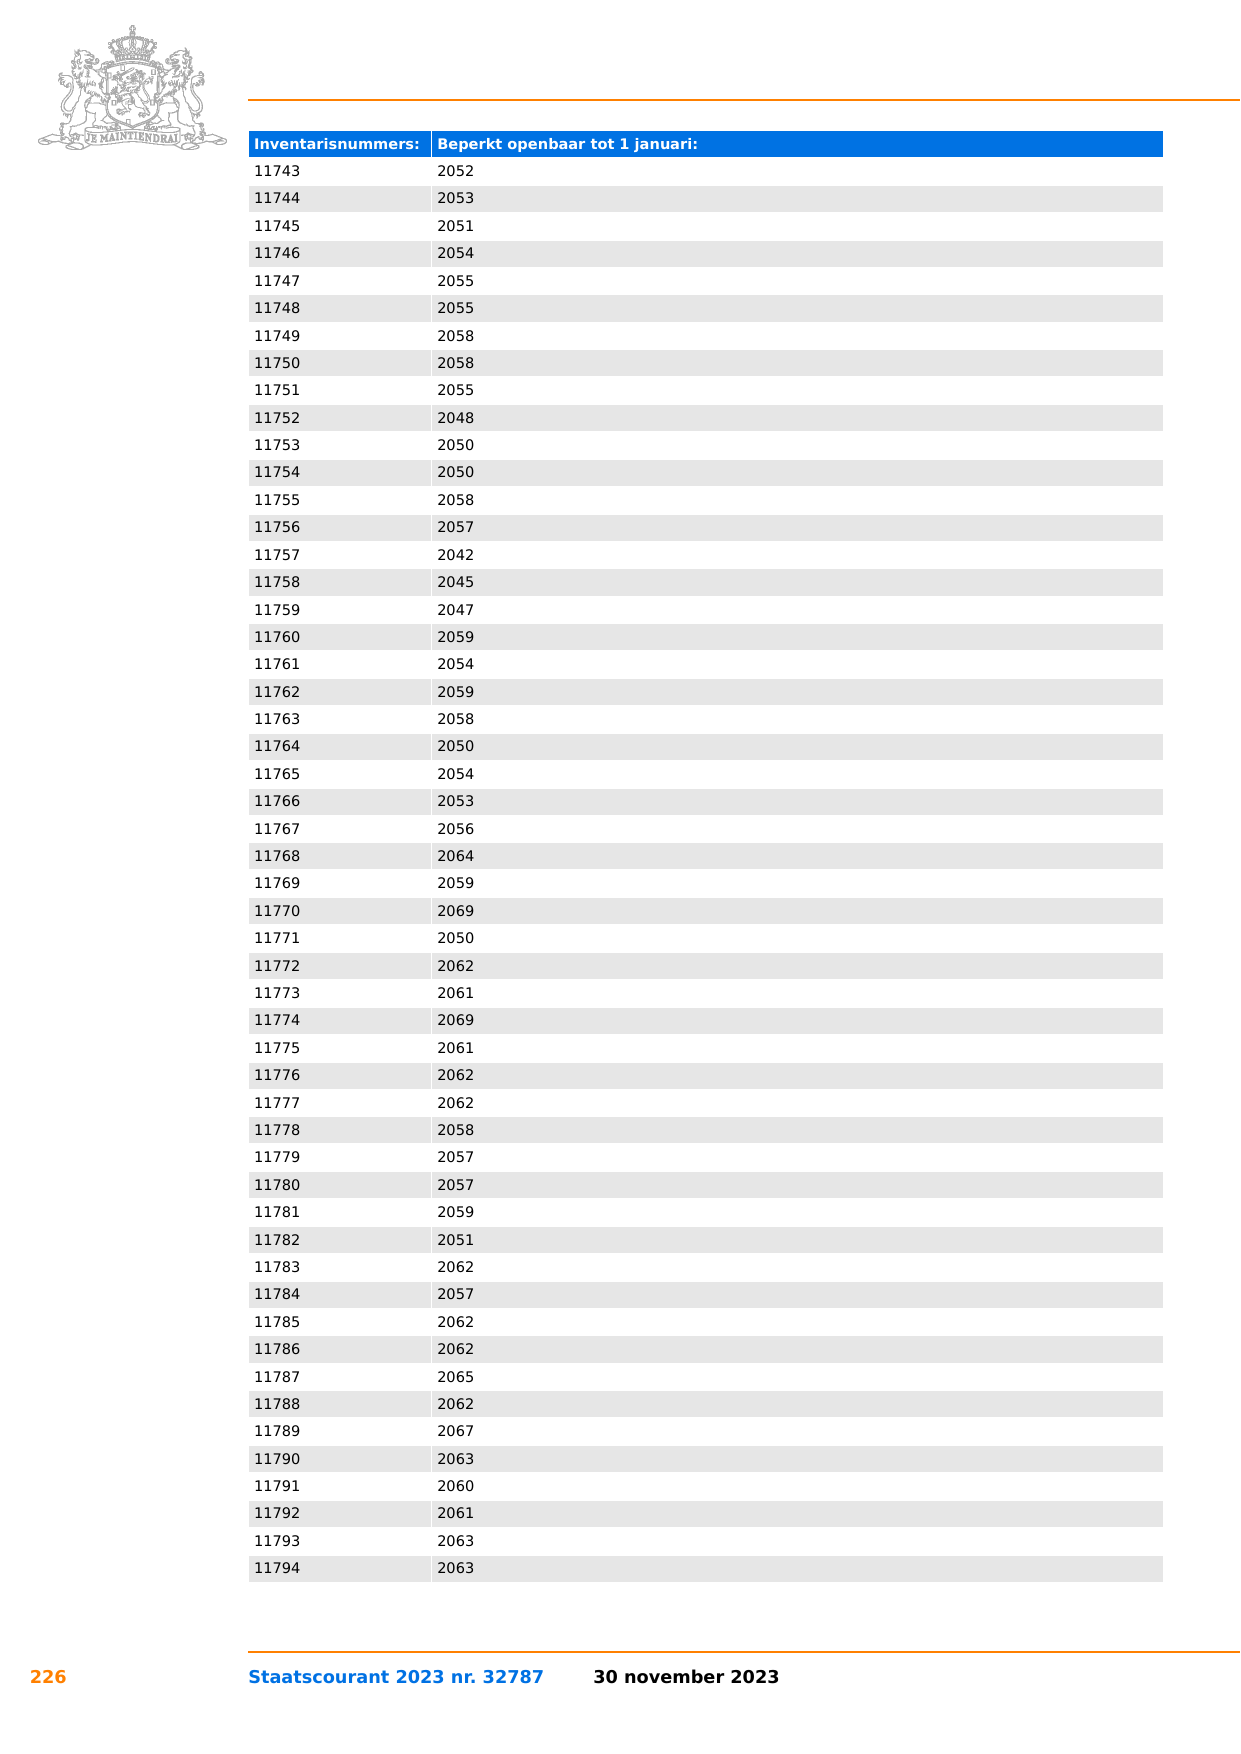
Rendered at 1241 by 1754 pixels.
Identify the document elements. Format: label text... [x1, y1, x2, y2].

table_cell 11773 [249, 980, 431, 1007]
table_cell 2065 [432, 1364, 1163, 1390]
table_cell 11772 [249, 953, 431, 979]
picture [38, 25, 227, 150]
table_cell 11775 [249, 1035, 431, 1061]
table_cell 11778 [249, 1117, 431, 1143]
table_cell 2050 [432, 460, 1163, 486]
table_cell 2062 [432, 1309, 1163, 1335]
table_cell 11765 [249, 761, 431, 787]
table_cell 2055 [432, 268, 1163, 294]
table_cell 11767 [249, 816, 431, 842]
table_cell 2053 [432, 789, 1163, 815]
table_cell 2059 [432, 871, 1163, 897]
table_cell 11777 [249, 1090, 431, 1116]
table_cell 11776 [249, 1063, 431, 1089]
table_cell 11758 [249, 569, 431, 596]
table_cell 2050 [432, 925, 1163, 952]
table_cell 11792 [249, 1501, 431, 1527]
table_cell 11769 [249, 871, 431, 897]
table_cell 2059 [432, 1199, 1163, 1226]
table_cell 2062 [432, 1254, 1163, 1281]
table_cell 2050 [432, 432, 1163, 459]
table_cell 11770 [249, 898, 431, 924]
table_cell 11760 [249, 624, 431, 650]
table_cell 2057 [432, 1145, 1163, 1171]
table_cell 2063 [432, 1556, 1163, 1582]
table_cell 11763 [249, 706, 431, 733]
table_cell 2054 [432, 761, 1163, 787]
table_cell 2062 [432, 1336, 1163, 1363]
table_cell 2069 [432, 1008, 1163, 1034]
table_cell 11774 [249, 1008, 431, 1034]
table_cell 11759 [249, 597, 431, 623]
table_cell 11781 [249, 1199, 431, 1226]
table_cell 11762 [249, 679, 431, 705]
table_cell 11752 [249, 405, 431, 431]
table_cell 11780 [249, 1172, 431, 1198]
table_cell 2061 [432, 1035, 1163, 1061]
table_cell 11768 [249, 843, 431, 869]
table_cell 11766 [249, 789, 431, 815]
table_cell 2058 [432, 487, 1163, 513]
table_cell 2058 [432, 350, 1163, 376]
table_cell 11786 [249, 1336, 431, 1363]
table_cell 11783 [249, 1254, 431, 1281]
table_cell 2063 [432, 1446, 1163, 1472]
table_cell 11744 [249, 186, 431, 212]
table_cell 2058 [432, 706, 1163, 733]
table_cell 2045 [432, 569, 1163, 596]
table_cell 2048 [432, 405, 1163, 431]
table_cell 2062 [432, 1090, 1163, 1116]
table_cell 11788 [249, 1391, 431, 1417]
table_cell 11794 [249, 1556, 431, 1582]
table_cell 11746 [249, 241, 431, 267]
table_cell 11743 [249, 158, 431, 185]
table_cell 2062 [432, 1063, 1163, 1089]
table_cell 11757 [249, 542, 431, 568]
table_cell 11754 [249, 460, 431, 486]
table_cell 11756 [249, 515, 431, 541]
table_cell 2061 [432, 1501, 1163, 1527]
table_cell 2055 [432, 378, 1163, 404]
table_cell 2054 [432, 651, 1163, 678]
table_cell 2057 [432, 515, 1163, 541]
table_cell 2053 [432, 186, 1163, 212]
table_cell 2051 [432, 1227, 1163, 1253]
table_header Beperkt openbaar tot 1 januari: [432, 131, 1163, 157]
table_cell 11793 [249, 1528, 431, 1554]
table_cell 11782 [249, 1227, 431, 1253]
table_cell 11747 [249, 268, 431, 294]
table_cell 2047 [432, 597, 1163, 623]
table_cell 2050 [432, 734, 1163, 760]
table_cell 2051 [432, 213, 1163, 239]
table_cell 2058 [432, 323, 1163, 349]
table_cell 11791 [249, 1473, 431, 1500]
table_cell 2058 [432, 1117, 1163, 1143]
table_cell 11749 [249, 323, 431, 349]
table_cell 2052 [432, 158, 1163, 185]
table_cell 11748 [249, 295, 431, 322]
table_cell 11755 [249, 487, 431, 513]
table_cell 2059 [432, 679, 1163, 705]
table_cell 11784 [249, 1282, 431, 1308]
table_cell 2057 [432, 1172, 1163, 1198]
table_cell 2054 [432, 241, 1163, 267]
table_cell 11771 [249, 925, 431, 952]
table_cell 11761 [249, 651, 431, 678]
table_cell 11764 [249, 734, 431, 760]
table_cell 2060 [432, 1473, 1163, 1500]
table_cell 11751 [249, 378, 431, 404]
table_cell 2069 [432, 898, 1163, 924]
table_cell 11787 [249, 1364, 431, 1390]
table_cell 2061 [432, 980, 1163, 1007]
table_cell 2059 [432, 624, 1163, 650]
table_cell 2062 [432, 953, 1163, 979]
table_cell 11790 [249, 1446, 431, 1472]
table_cell 2042 [432, 542, 1163, 568]
table_cell 11753 [249, 432, 431, 459]
table_cell 2067 [432, 1419, 1163, 1445]
table_cell 2062 [432, 1391, 1163, 1417]
table_cell 11779 [249, 1145, 431, 1171]
table_cell 2063 [432, 1528, 1163, 1554]
table_cell 11785 [249, 1309, 431, 1335]
table_cell 2055 [432, 295, 1163, 322]
table_cell 2064 [432, 843, 1163, 869]
table_header Inventarisnummers: [249, 131, 431, 157]
table_cell 11745 [249, 213, 431, 239]
table_cell 11750 [249, 350, 431, 376]
table_cell 11789 [249, 1419, 431, 1445]
table_cell 2056 [432, 816, 1163, 842]
table_cell 2057 [432, 1282, 1163, 1308]
